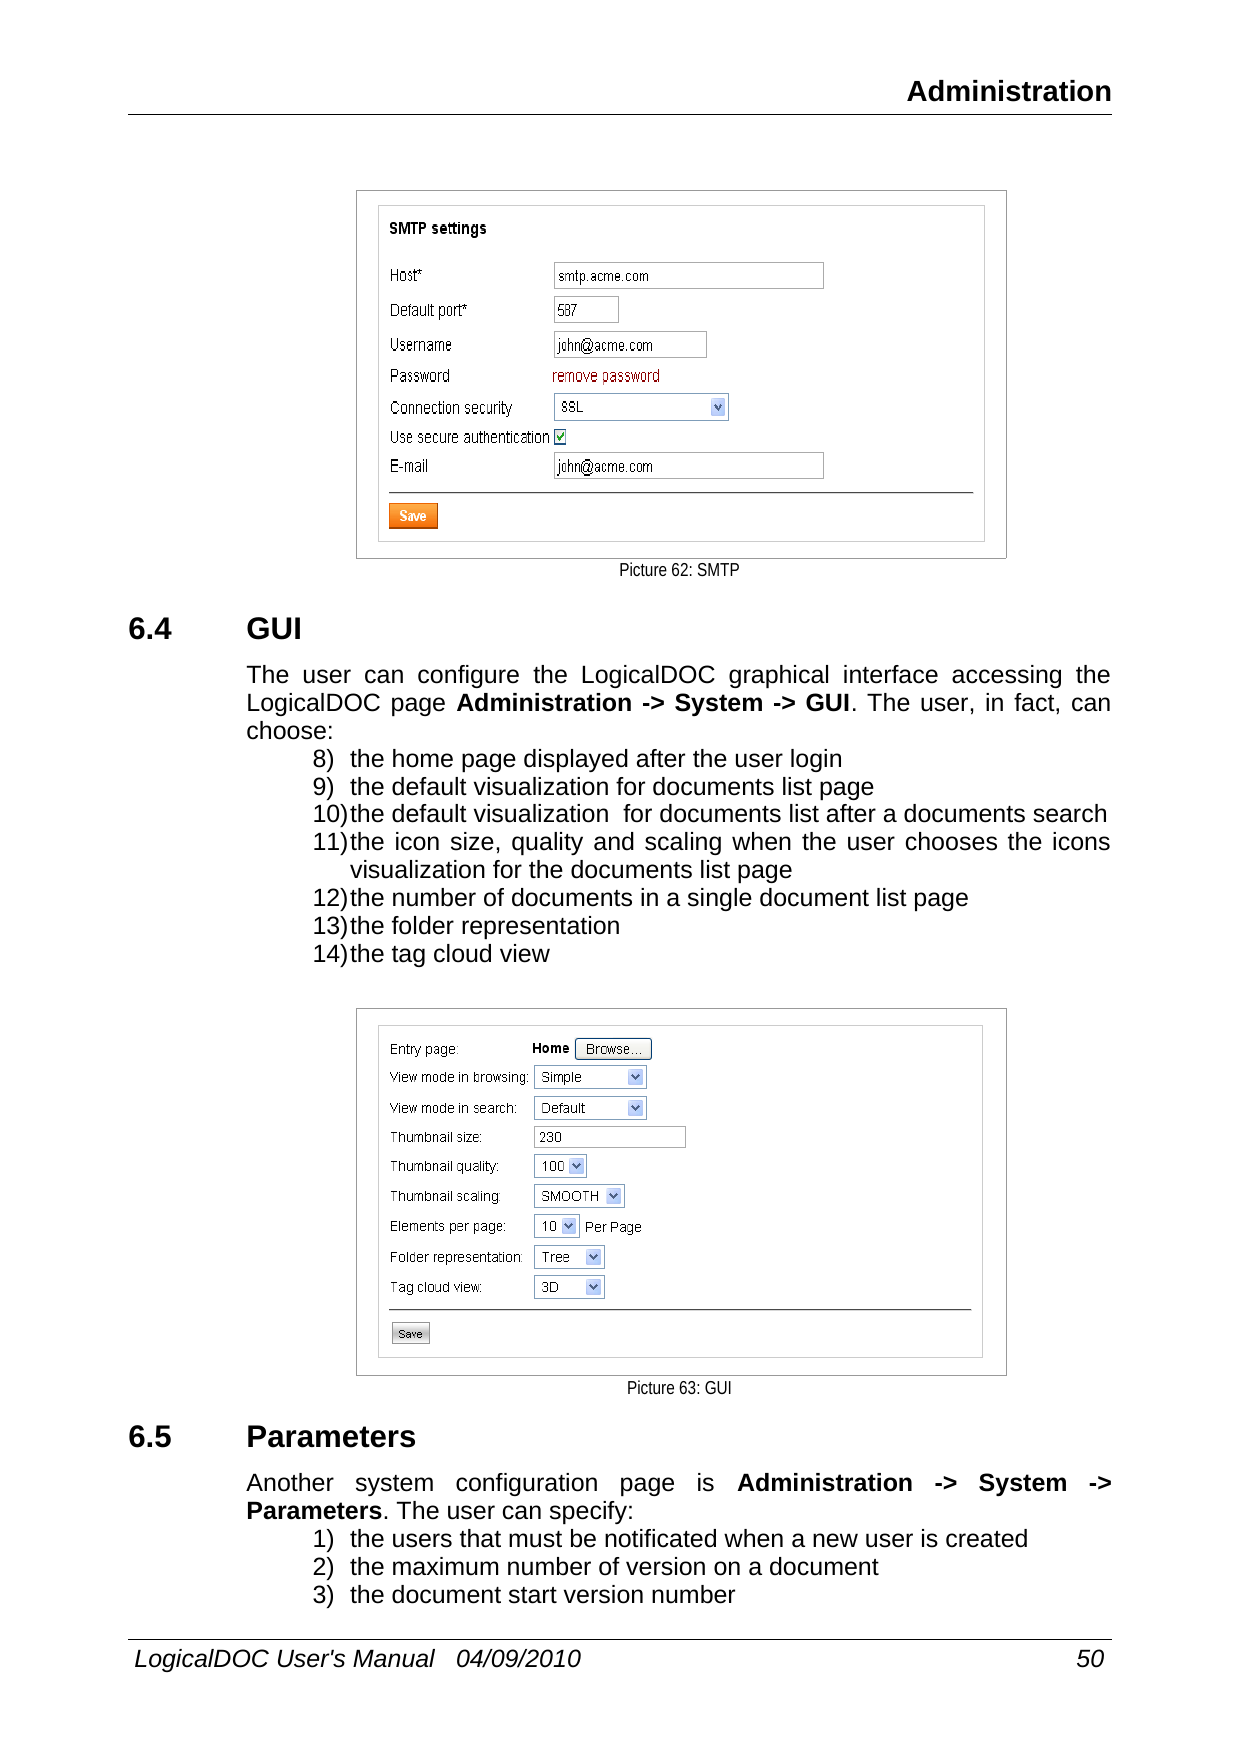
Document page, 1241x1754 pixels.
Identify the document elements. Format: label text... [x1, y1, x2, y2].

list Picture 62: SMTP [356, 559, 1002, 581]
list the users that must be notificated when a new user is created [312, 1525, 1112, 1553]
list the default visualization for documents list after a documents search [312, 800, 1112, 828]
list the tag cloud view [312, 940, 1112, 968]
text Another system configuration page is Administration -> System -> Parameters. The user can specify: [246, 1469, 1112, 1525]
text The user can configure the LogicalDOC graphical interface accessing the LogicalDOC page Administration -> System -> GUI. The user, in fact, can choose: [246, 661, 1112, 744]
list the icon size, quality and scaling when the user chooses the icons visualization for the documents list page [312, 828, 1112, 884]
subtitle Parameters [128, 1006, 1112, 1454]
list the default visualization for documents list page [312, 772, 1112, 800]
subtitle GUI [128, 150, 1112, 646]
list Picture 63: GUI [356, 1376, 1002, 1394]
list the document start version number [312, 1581, 1112, 1609]
picture [372, 1017, 989, 1367]
list the home page displayed after the user login [312, 744, 1112, 772]
list the maximum number of version on a document [312, 1553, 1112, 1581]
list the number of documents in a single document list page [312, 884, 1112, 912]
picture [372, 199, 989, 549]
list the folder representation [312, 912, 1112, 940]
